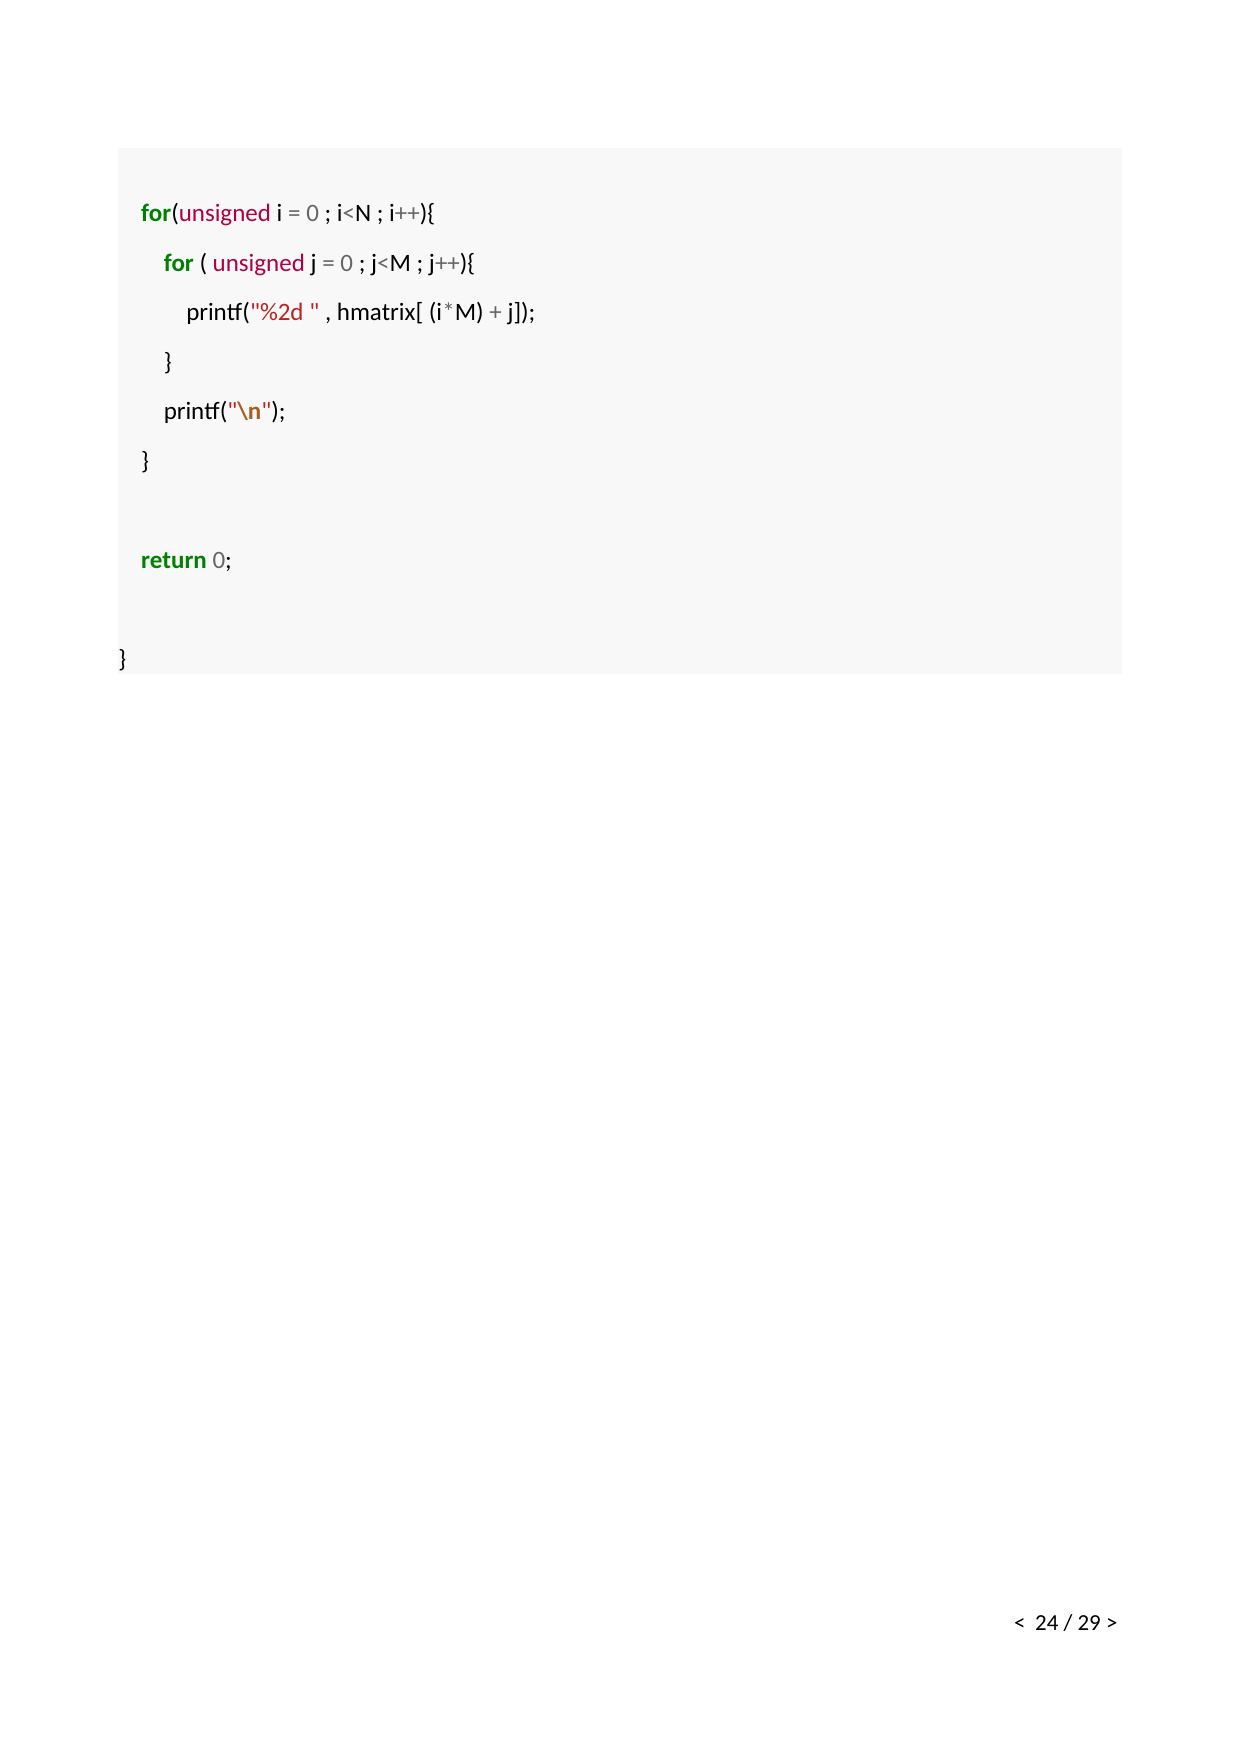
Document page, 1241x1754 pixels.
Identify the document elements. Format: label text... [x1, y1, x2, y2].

text for ( unsigned j = 0 ; j<M ; j++){ [118, 247, 1122, 277]
text printf("%2d " , hmatrix[ (i*M) + j]); [118, 296, 1122, 327]
text } [118, 346, 1122, 376]
text } [118, 643, 1122, 674]
text return 0; [118, 544, 1122, 575]
text printf("\n"); [118, 396, 1122, 426]
text } [118, 445, 1122, 476]
text for(unsigned i = 0 ; i<N ; i++){ [118, 197, 1122, 228]
